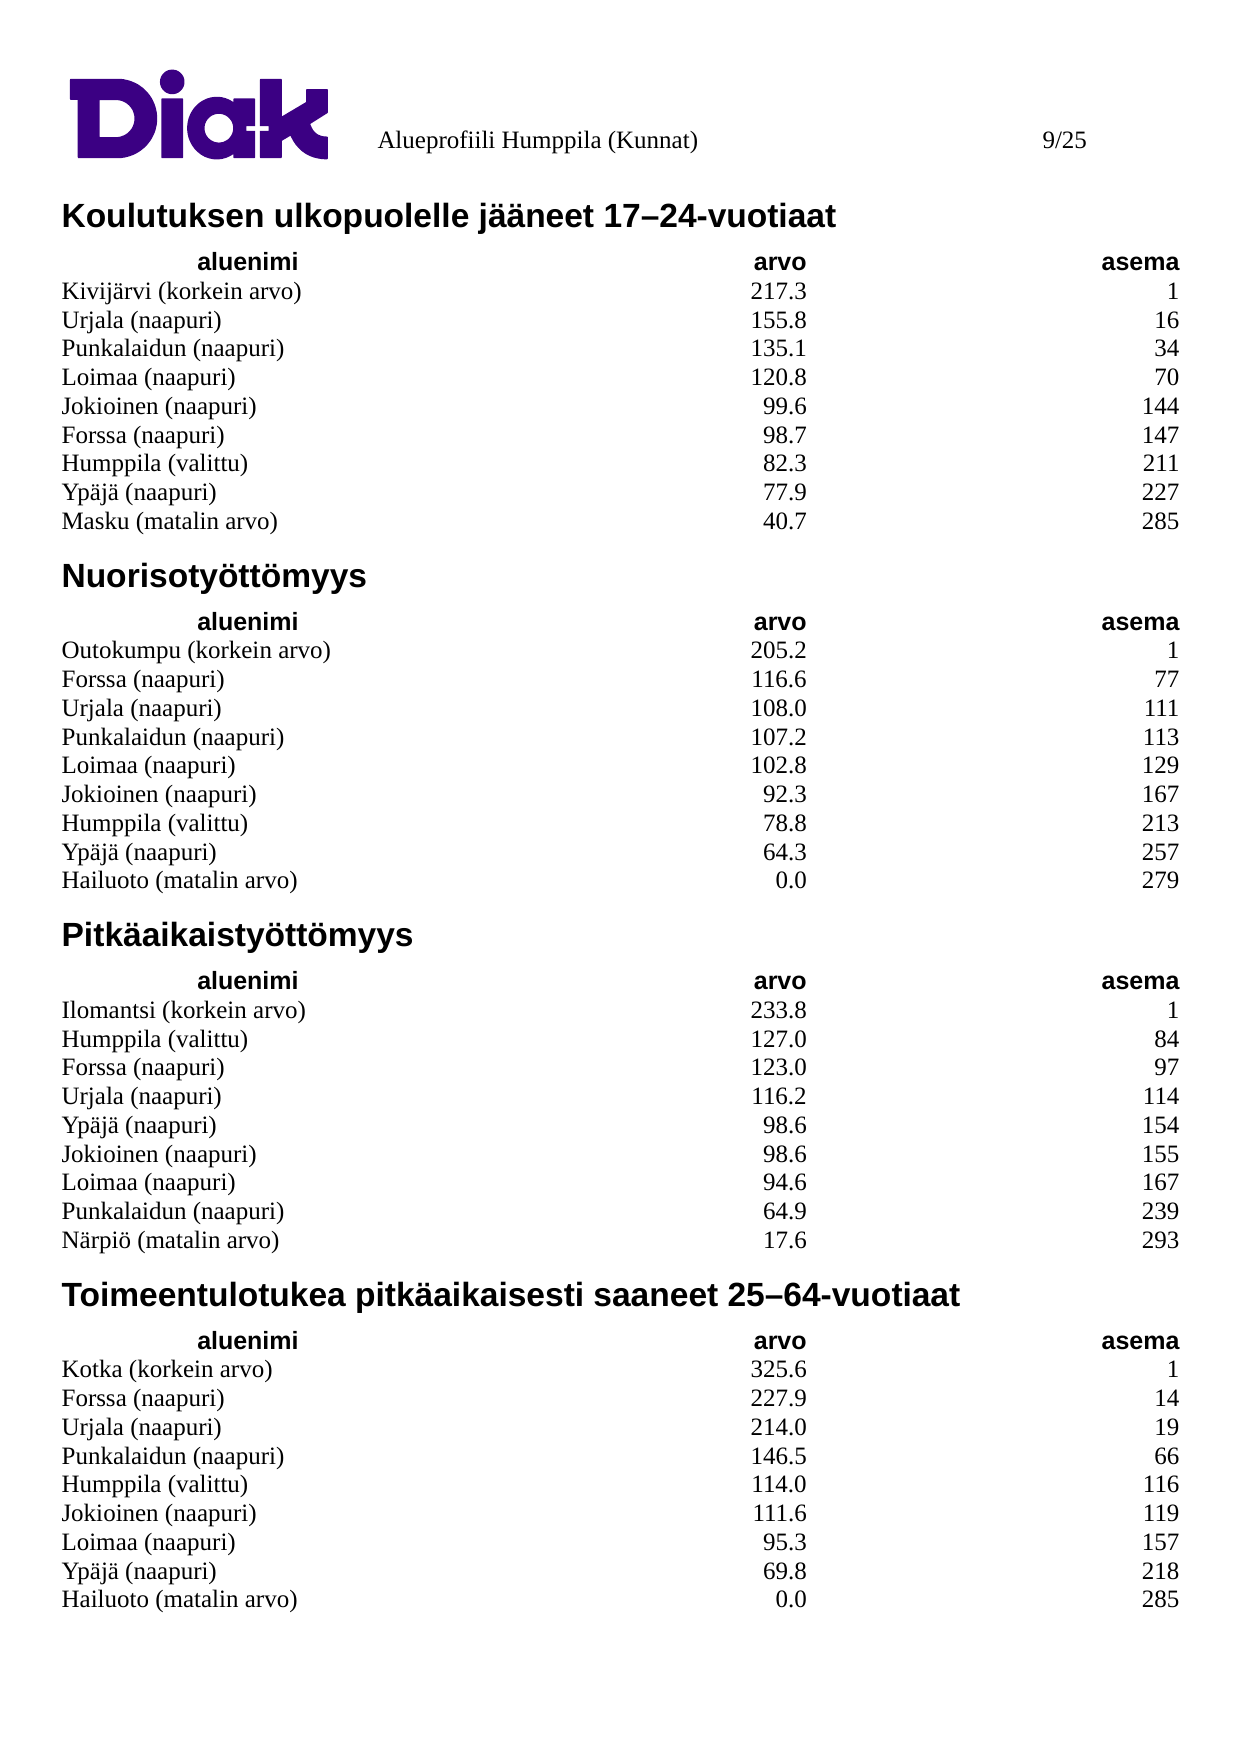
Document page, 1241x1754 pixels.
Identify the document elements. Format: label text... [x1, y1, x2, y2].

table_cell Jokioinen (naapuri) [61, 779, 434, 808]
table_cell 98.6 [434, 1110, 806, 1139]
table_cell 1 [806, 995, 1179, 1024]
subtitle Toimeentulotukea pitkäaikaisesti saaneet 25–64-vuotiaat [61, 1274, 1179, 1313]
table_cell 17.6 [434, 1225, 806, 1254]
table_cell 116 [806, 1470, 1179, 1498]
table_cell 107.2 [434, 722, 806, 751]
table_cell 146.5 [434, 1441, 806, 1469]
table_cell 70 [806, 362, 1179, 391]
table_cell 217.3 [434, 276, 806, 305]
table_cell Urjala (naapuri) [61, 1412, 434, 1441]
table_cell Hailuoto (matalin arvo) [61, 866, 434, 894]
table_header arvo [434, 247, 806, 276]
table_header aluenimi [61, 607, 434, 636]
table_cell Jokioinen (naapuri) [61, 391, 434, 420]
table_cell 77 [806, 664, 1179, 693]
table_cell 64.9 [434, 1196, 806, 1225]
table_cell 214.0 [434, 1412, 806, 1441]
table_cell 0.0 [434, 866, 806, 894]
table_cell Jokioinen (naapuri) [61, 1139, 434, 1167]
table_cell Forssa (naapuri) [61, 1053, 434, 1081]
table_cell 34 [806, 334, 1179, 362]
table_header asema [806, 966, 1179, 995]
table_cell Loimaa (naapuri) [61, 1527, 434, 1556]
table_cell 325.6 [434, 1355, 806, 1383]
table_header arvo [434, 966, 806, 995]
table_cell 119 [806, 1498, 1179, 1527]
table_cell 98.7 [434, 420, 806, 448]
table_cell 108.0 [434, 693, 806, 722]
table_cell 98.6 [434, 1139, 806, 1167]
table_cell 19 [806, 1412, 1179, 1441]
table_cell 0.0 [434, 1585, 806, 1613]
table_cell 1 [806, 1355, 1179, 1383]
table_header aluenimi [61, 247, 434, 276]
table_cell 155.8 [434, 305, 806, 333]
table_cell Humppila (valittu) [61, 1024, 434, 1052]
table_cell 211 [806, 449, 1179, 477]
table_cell 113 [806, 722, 1179, 751]
table_cell 293 [806, 1225, 1179, 1254]
table_cell Masku (matalin arvo) [61, 506, 434, 535]
table_cell Närpiö (matalin arvo) [61, 1225, 434, 1254]
table_cell 77.9 [434, 477, 806, 506]
table_cell 64.3 [434, 837, 806, 866]
table_header asema [806, 607, 1179, 636]
subtitle Nuorisotyöttömyys [61, 556, 1179, 594]
table_cell 257 [806, 837, 1179, 866]
table_cell Urjala (naapuri) [61, 693, 434, 722]
subtitle Koulutuksen ulkopuolelle jääneet 17–24-vuotiaat [61, 196, 1179, 235]
table_cell 95.3 [434, 1527, 806, 1556]
table_cell 111 [806, 693, 1179, 722]
table_cell 92.3 [434, 779, 806, 808]
table_cell Urjala (naapuri) [61, 305, 434, 333]
table_cell Humppila (valittu) [61, 449, 434, 477]
table_cell Punkalaidun (naapuri) [61, 334, 434, 362]
table_cell 213 [806, 808, 1179, 837]
table_cell 285 [806, 506, 1179, 535]
table_cell 116.6 [434, 664, 806, 693]
table_cell 1 [806, 276, 1179, 305]
table_cell 227.9 [434, 1383, 806, 1412]
table_cell 227 [806, 477, 1179, 506]
table_cell Kivijärvi (korkein arvo) [61, 276, 434, 305]
table_cell 66 [806, 1441, 1179, 1469]
table_cell 167 [806, 1168, 1179, 1196]
table_cell Jokioinen (naapuri) [61, 1498, 434, 1527]
subtitle Pitkäaikaistyöttömyys [61, 915, 1179, 954]
table_header arvo [434, 1326, 806, 1354]
table_header asema [806, 247, 1179, 276]
table_cell Humppila (valittu) [61, 1470, 434, 1498]
table_cell 147 [806, 420, 1179, 448]
table_cell Ilomantsi (korkein arvo) [61, 995, 434, 1024]
table_cell 97 [806, 1053, 1179, 1081]
table_cell 285 [806, 1585, 1179, 1613]
table_cell 114 [806, 1081, 1179, 1110]
table_cell 239 [806, 1196, 1179, 1225]
table_header aluenimi [61, 1326, 434, 1354]
table_cell 155 [806, 1139, 1179, 1167]
table_cell Outokumpu (korkein arvo) [61, 636, 434, 664]
table_cell Urjala (naapuri) [61, 1081, 434, 1110]
table_cell 167 [806, 779, 1179, 808]
table_cell 123.0 [434, 1053, 806, 1081]
table_cell 129 [806, 751, 1179, 779]
table_cell 14 [806, 1383, 1179, 1412]
table_cell Loimaa (naapuri) [61, 751, 434, 779]
table_cell 154 [806, 1110, 1179, 1139]
table_cell Forssa (naapuri) [61, 664, 434, 693]
table_cell 1 [806, 636, 1179, 664]
table_cell Ypäjä (naapuri) [61, 1556, 434, 1584]
table_cell Kotka (korkein arvo) [61, 1355, 434, 1383]
table_cell Punkalaidun (naapuri) [61, 1441, 434, 1469]
table_cell Forssa (naapuri) [61, 420, 434, 448]
table_cell 102.8 [434, 751, 806, 779]
table_cell 135.1 [434, 334, 806, 362]
table_cell Punkalaidun (naapuri) [61, 1196, 434, 1225]
table_header aluenimi [61, 966, 434, 995]
table_cell Ypäjä (naapuri) [61, 477, 434, 506]
table_cell 78.8 [434, 808, 806, 837]
table_cell 127.0 [434, 1024, 806, 1052]
table_cell Ypäjä (naapuri) [61, 1110, 434, 1139]
table_cell 111.6 [434, 1498, 806, 1527]
table_cell 69.8 [434, 1556, 806, 1584]
table_cell 114.0 [434, 1470, 806, 1498]
table_cell Hailuoto (matalin arvo) [61, 1585, 434, 1613]
table_cell 218 [806, 1556, 1179, 1584]
table_header arvo [434, 607, 806, 636]
table_cell 40.7 [434, 506, 806, 535]
table_cell 233.8 [434, 995, 806, 1024]
table_cell 120.8 [434, 362, 806, 391]
table_cell 99.6 [434, 391, 806, 420]
table_cell Punkalaidun (naapuri) [61, 722, 434, 751]
table_cell Loimaa (naapuri) [61, 1168, 434, 1196]
table_cell Ypäjä (naapuri) [61, 837, 434, 866]
table_cell 279 [806, 866, 1179, 894]
table_cell 144 [806, 391, 1179, 420]
table_cell Humppila (valittu) [61, 808, 434, 837]
table_cell 84 [806, 1024, 1179, 1052]
table_cell 94.6 [434, 1168, 806, 1196]
table_cell Forssa (naapuri) [61, 1383, 434, 1412]
table_cell 157 [806, 1527, 1179, 1556]
table_cell Loimaa (naapuri) [61, 362, 434, 391]
table_cell 116.2 [434, 1081, 806, 1110]
table_header asema [806, 1326, 1179, 1354]
table_cell 16 [806, 305, 1179, 333]
table_cell 205.2 [434, 636, 806, 664]
table_cell 82.3 [434, 449, 806, 477]
